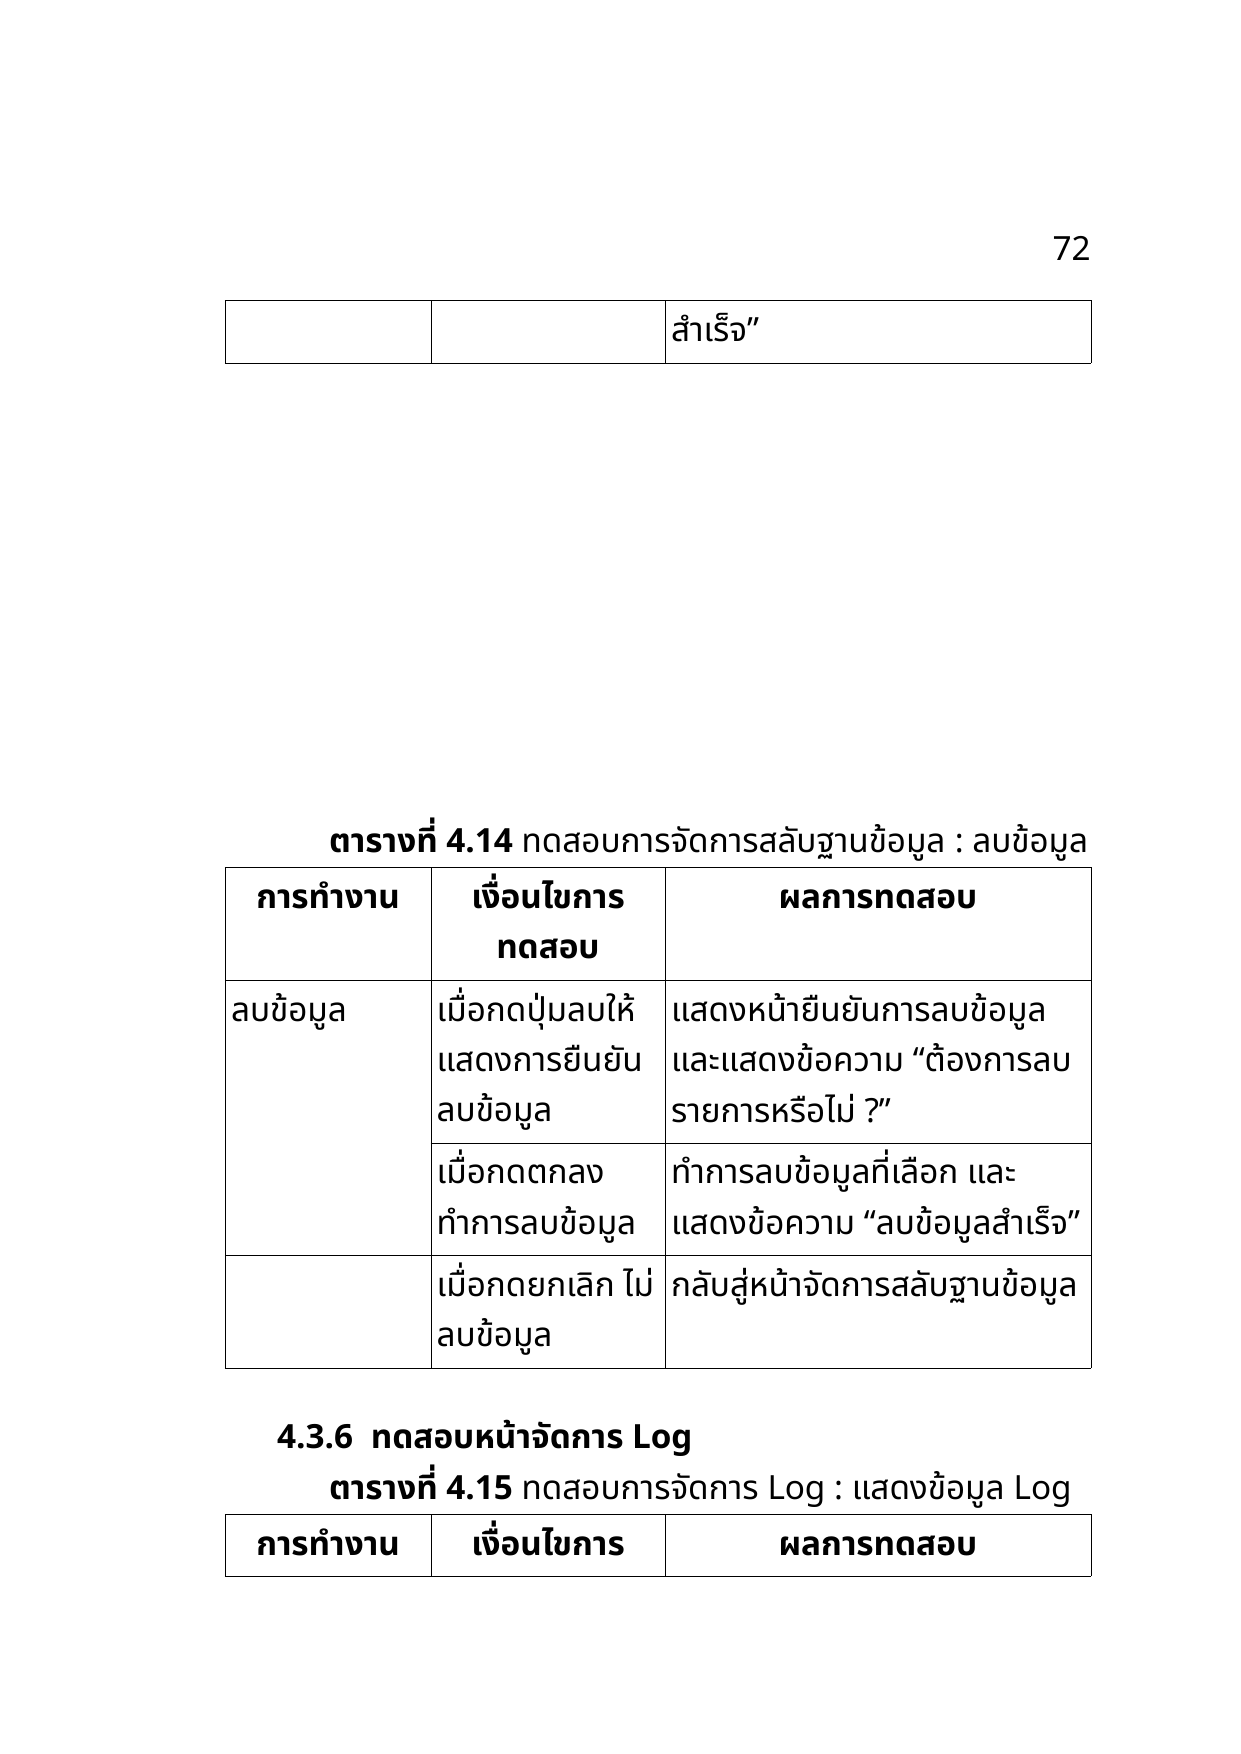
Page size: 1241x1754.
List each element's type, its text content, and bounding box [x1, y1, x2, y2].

table_cell เมื่อกดปุ่มลบให้แสดงการยืนยันลบข้อมูล [432, 981, 665, 1143]
table_header การทำงาน [226, 1515, 431, 1576]
table_cell ลบข้อมูล [226, 981, 431, 1255]
table_cell เมื่อกดตกลง ทำการลบข้อมูล [432, 1144, 665, 1255]
table_cell [226, 301, 431, 362]
table_cell [432, 301, 665, 362]
table_cell เมื่อกดยกเลิก ไม่ลบข้อมูล [432, 1256, 665, 1367]
table_cell แสดงหน้ายืนยันการลบข้อมูล และแสดงข้อความ “ต้องการลบรายการหรือไม่ ?” [666, 981, 1091, 1143]
table_header ผลการทดสอบ [666, 1515, 1091, 1576]
text ตารางที่ 4.15 ทดสอบการจัดการ Log : แสดงข้อมูล Log [225, 1464, 1091, 1514]
table_header เงื่อนไขการ [432, 1515, 665, 1576]
table_cell สำเร็จ” [666, 301, 1091, 362]
table_cell กลับสู่หน้าจัดการสลับฐานข้อมูล [666, 1256, 1091, 1367]
text 4.3.6 ทดสอบหน้าจัดการ Log [225, 1413, 1091, 1464]
table_header ผลการทดสอบ [666, 868, 1091, 980]
text ตารางที่ 4.14 ทดสอบการจัดการสลับฐานข้อมูล : ลบข้อมูล [225, 817, 1091, 867]
table_cell ทำการลบข้อมูลที่เลือก และแสดงข้อความ “ลบข้อมูลสำเร็จ” [666, 1144, 1091, 1255]
table_cell [226, 1256, 431, 1367]
table_header การทำงาน [226, 868, 431, 980]
table_header เงื่อนไขการทดสอบ [432, 868, 665, 980]
